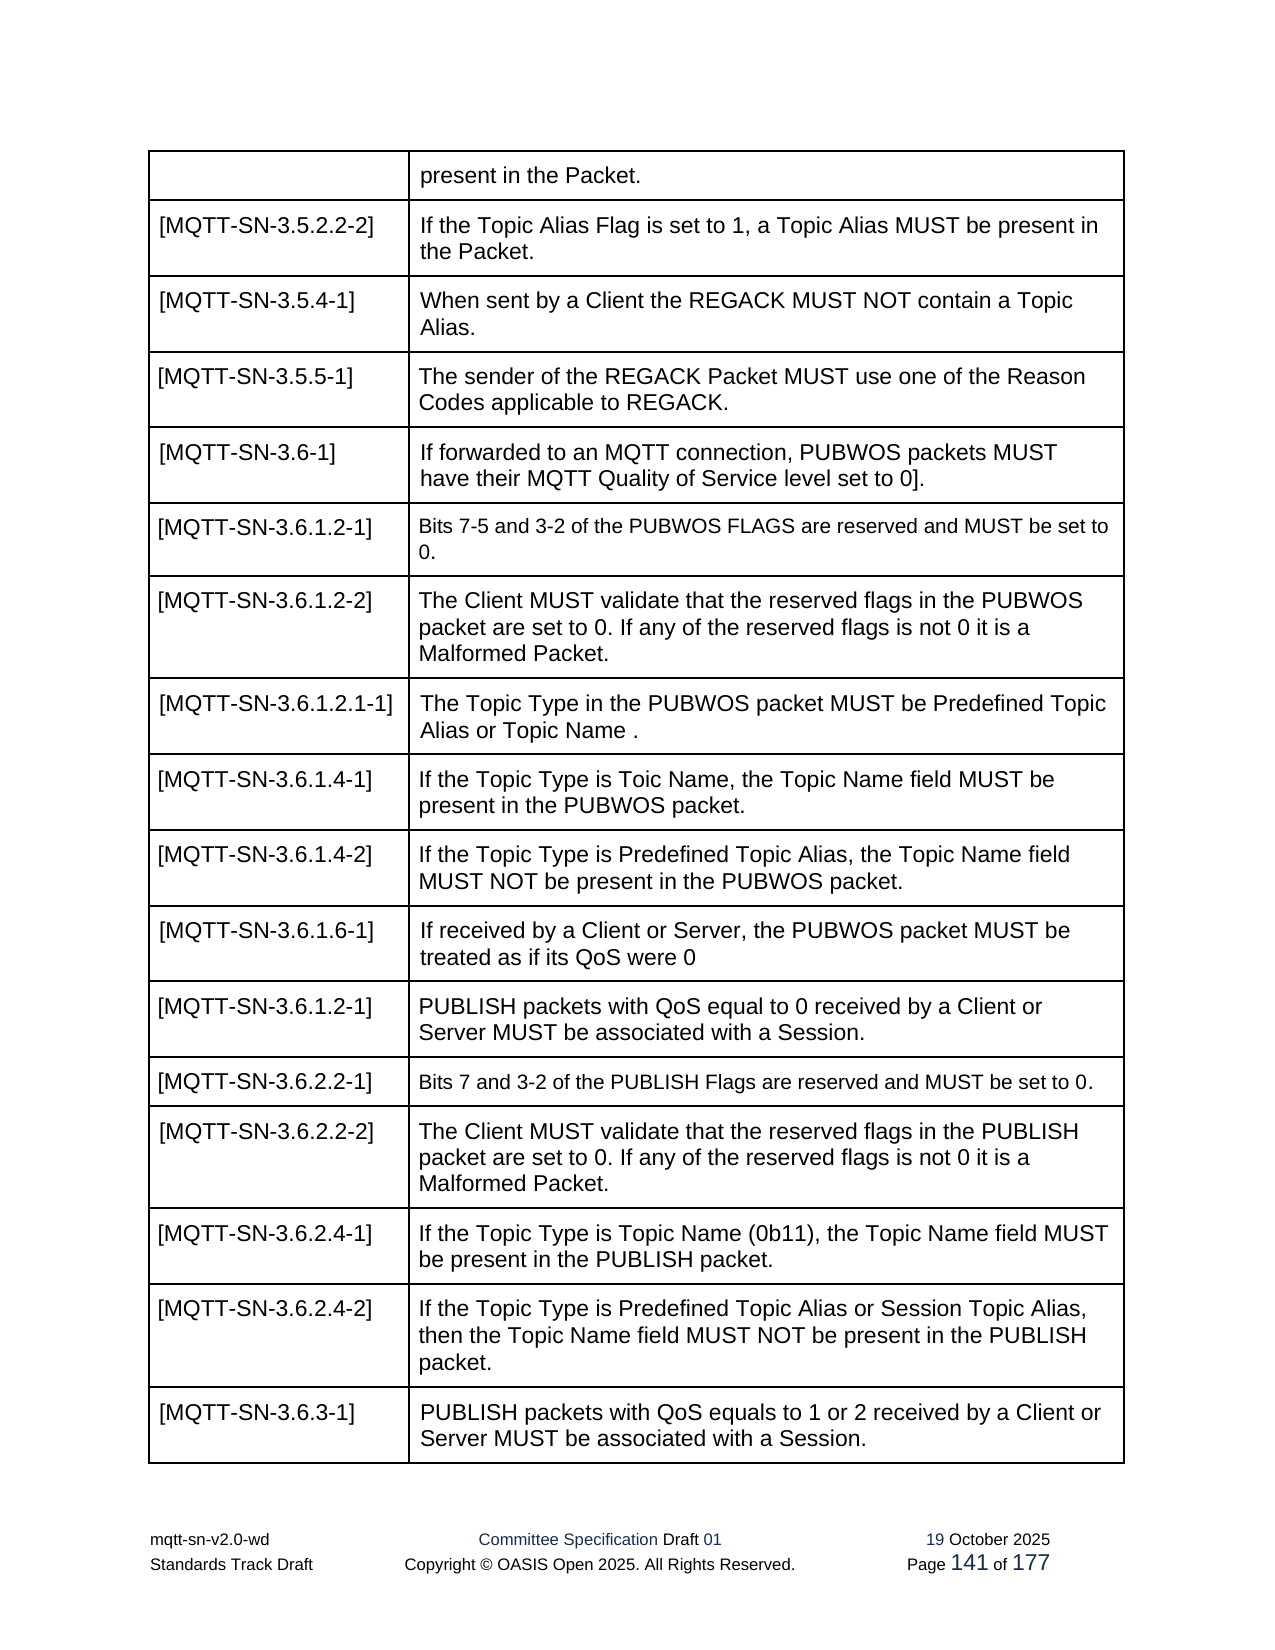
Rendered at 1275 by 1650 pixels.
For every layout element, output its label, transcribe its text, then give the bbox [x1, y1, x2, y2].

table_cell If forwarded to an MQTT connection, PUBWOS packets MUST have their MQTT Quality of Service level set to 0]. [410, 428, 1123, 502]
table_cell If the Topic Type is Predefined Topic Alias or Session Topic Alias, then the Topic Name field MUST NOT be present in the PUBLISH packet. [410, 1285, 1123, 1386]
table_cell The Client MUST validate that the reserved flags in the PUBWOS packet are set to 0. If any of the reserved flags is not 0 it is a Malformed Packet. [410, 577, 1123, 677]
table_cell [MQTT-SN-3.6-1] [150, 428, 408, 502]
table_cell PUBLISH packets with QoS equal to 0 received by a Client or Server MUST be associated with a Session. [410, 982, 1123, 1056]
table_cell [MQTT-SN-3.6.1.2.1-1] [150, 679, 408, 753]
table_cell [MQTT-SN-3.5.5-1] [150, 353, 408, 426]
table_cell [MQTT-SN-3.6.2.4-2] [150, 1285, 408, 1386]
table_cell [MQTT-SN-3.6.2.2-2] [150, 1107, 408, 1207]
table_cell [MQTT-SN-3.6.1.2-1] [150, 982, 408, 1056]
table_cell Bits 7 and 3-2 of the PUBLISH Flags are reserved and MUST be set to 0. [410, 1058, 1123, 1105]
table_cell If the Topic Alias Flag is set to 1, a Topic Alias MUST be present in the Packet. [410, 201, 1123, 275]
table_cell [MQTT-SN-3.5.2.2-2] [150, 201, 408, 275]
table_cell If the Topic Type is Predefined Topic Alias, the Topic Name field MUST NOT be present in the PUBWOS packet. [410, 831, 1123, 904]
table_cell If received by a Client or Server, the PUBWOS packet MUST be treated as if its QoS were 0 [410, 907, 1123, 980]
table_cell [MQTT-SN-3.6.1.2-1] [150, 504, 408, 575]
table_cell [MQTT-SN-3.6.2.4-1] [150, 1209, 408, 1283]
table_cell PUBLISH packets with QoS equals to 1 or 2 received by a Client or Server MUST be associated with a Session. [410, 1388, 1123, 1462]
table_cell [150, 152, 408, 199]
table_cell [MQTT-SN-3.6.3-1] [150, 1388, 408, 1462]
table_cell [MQTT-SN-3.5.4-1] [150, 277, 408, 351]
table_cell present in the Packet. [410, 152, 1123, 199]
table_cell If the Topic Type is Topic Name (0b11), the Topic Name field MUST be present in the PUBLISH packet. [410, 1209, 1123, 1283]
table_cell Bits 7-5 and 3-2 of the PUBWOS FLAGS are reserved and MUST be set to 0. [410, 504, 1123, 575]
table_cell [MQTT-SN-3.6.1.4-2] [150, 831, 408, 904]
table_cell [MQTT-SN-3.6.1.6-1] [150, 907, 408, 980]
table_cell If the Topic Type is Toic Name, the Topic Name field MUST be present in the PUBWOS packet. [410, 755, 1123, 829]
table_cell [MQTT-SN-3.6.1.2-2] [150, 577, 408, 677]
table_cell When sent by a Client the REGACK MUST NOT contain a Topic Alias. [410, 277, 1123, 351]
table_cell The Topic Type in the PUBWOS packet MUST be Predefined Topic Alias or Topic Name . [410, 679, 1123, 753]
table_cell The sender of the REGACK Packet MUST use one of the Reason Codes applicable to REGACK. [410, 353, 1123, 426]
table_cell [MQTT-SN-3.6.1.4-1] [150, 755, 408, 829]
table_cell [MQTT-SN-3.6.2.2-1] [150, 1058, 408, 1105]
table_cell The Client MUST validate that the reserved flags in the PUBLISH packet are set to 0. If any of the reserved flags is not 0 it is a Malformed Packet. [410, 1107, 1123, 1207]
